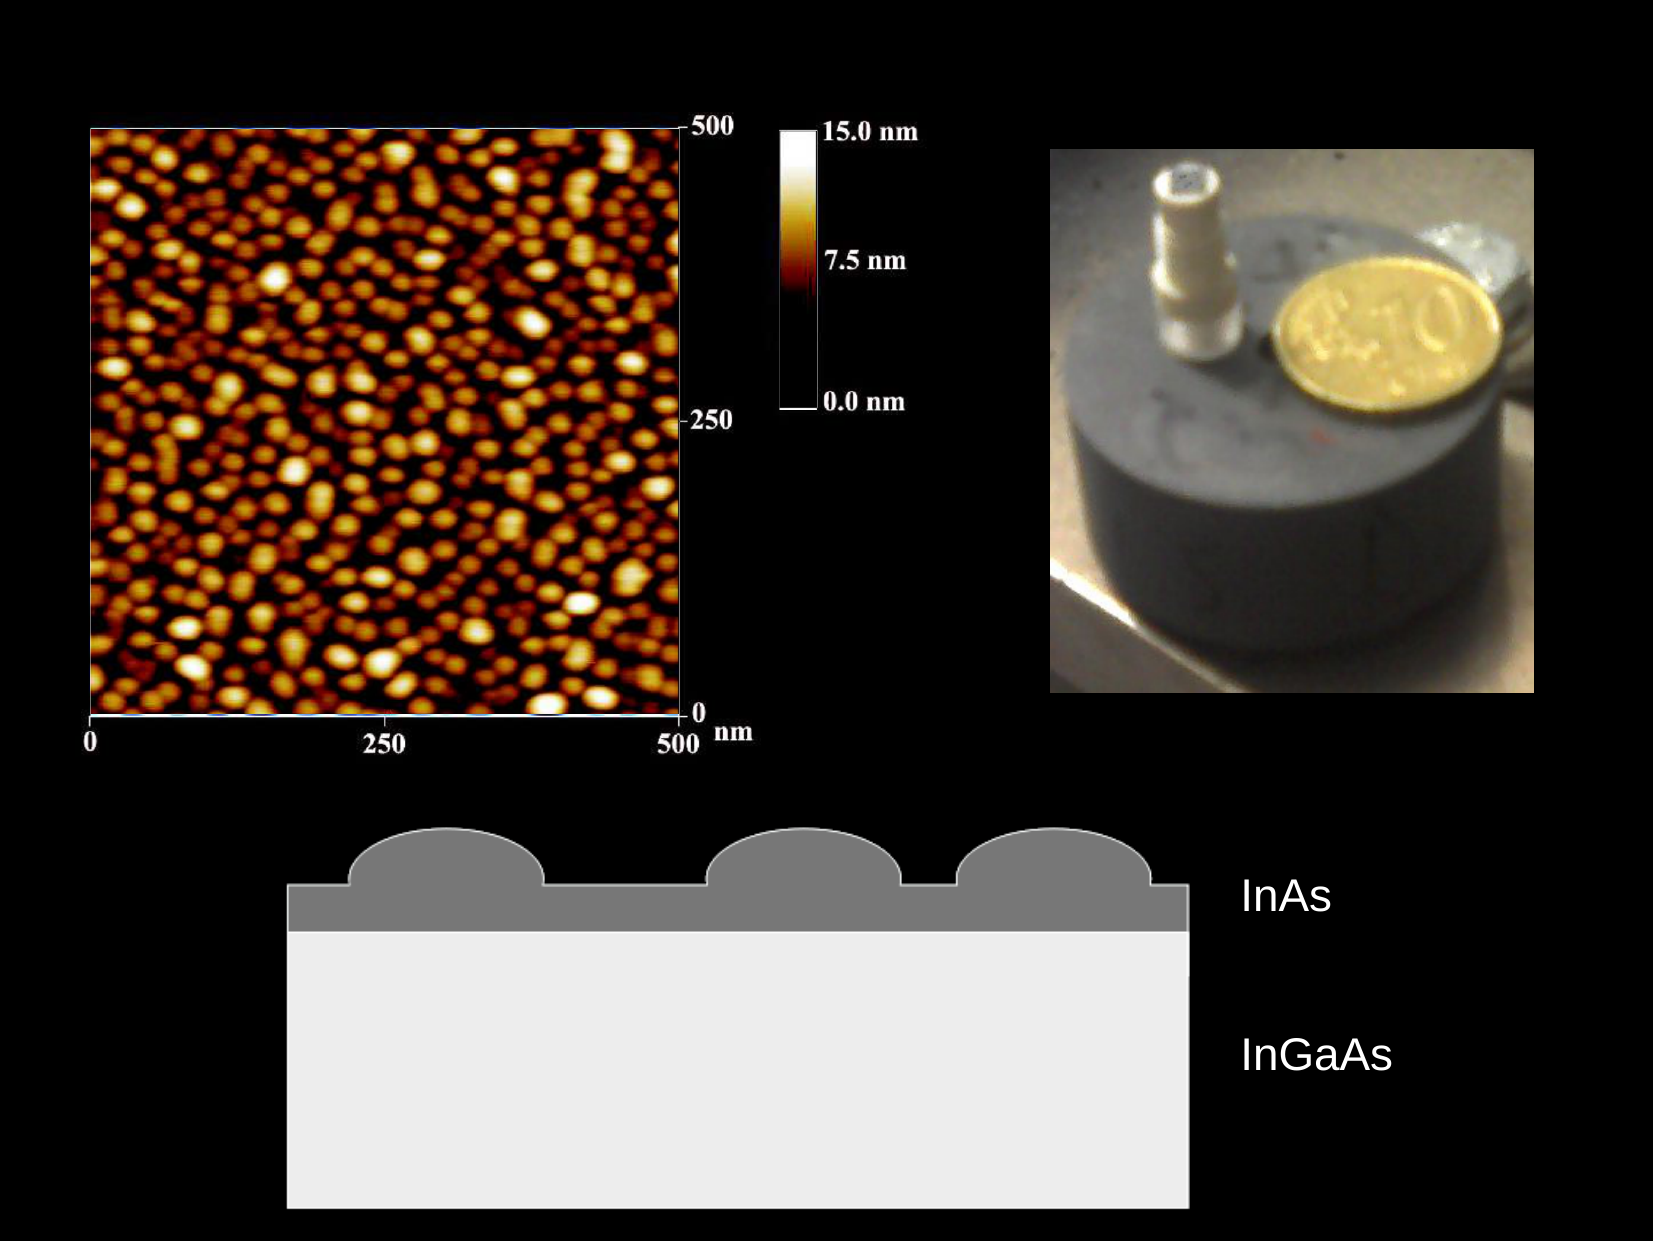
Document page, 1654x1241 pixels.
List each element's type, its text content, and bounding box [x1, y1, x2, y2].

picture [1050, 149, 1534, 693]
picture [252, 794, 1222, 1238]
text_box InGaAs [1225, 1021, 1451, 1088]
text_box InAs [1225, 862, 1451, 929]
picture [75, 112, 937, 764]
